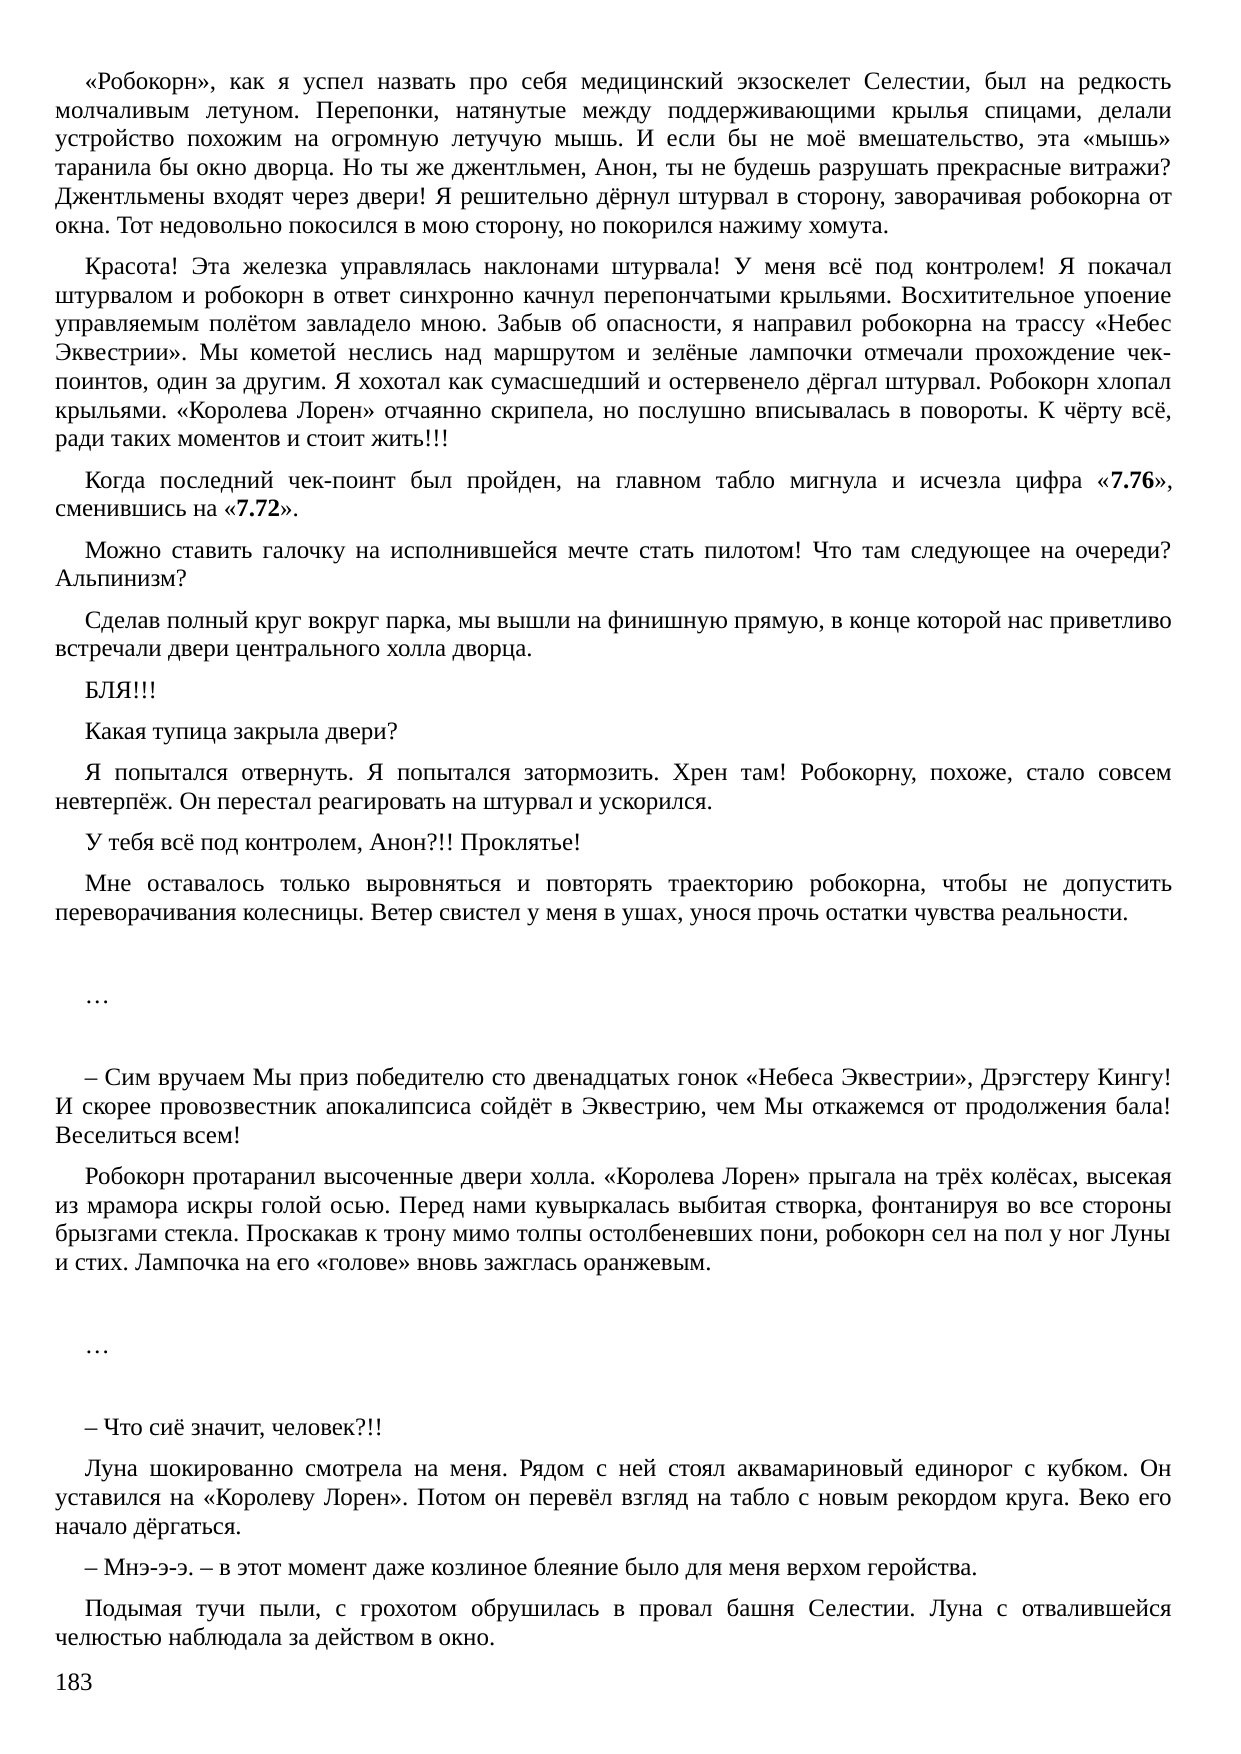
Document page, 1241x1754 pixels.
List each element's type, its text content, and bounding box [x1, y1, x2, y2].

text Луна шокированно смотрела на меня. Рядом с ней стоял аквамариновый единорог с кубком. Он уставился на «Королеву Лорен». Потом он перевёл взгляд на табло с новым рекордом круга. Веко его начало дёргаться. [55, 1453, 1173, 1540]
text Красота! Эта железка управлялась наклонами штурвала! У меня всё под контролем! Я покачал штурвалом и робокорн в ответ синхронно качнул перепончатыми крыльями. Восхитительное упоение управляемым полётом завладело мною. Забыв об опасности, я направил робокорна на трассу «Небес Эквестрии». Мы кометой неслись над маршрутом и зелёные лампочки отмечали прохождение чек-поинтов, один за другим. Я хохотал как сумасшедший и остервенело дёргал штурвал. Робокорн хлопал крыльями. «Королева Лорен» отчаянно скрипела, но послушно вписывалась в повороты. К чёрту всё, ради таких моментов и стоит жить!!! [55, 251, 1173, 452]
text Можно ставить галочку на исполнившейся мечте стать пилотом! Что там следующее на очереди? Альпинизм? [55, 535, 1173, 592]
text Какая тупица закрыла двери? [55, 716, 1173, 745]
text – Мнэ-э-э. – в этот момент даже козлиное блеяние было для меня верхом геройства. [55, 1552, 1173, 1581]
text – Что сиё значит, человек?!! [55, 1412, 1173, 1441]
text Робокорн протаранил высоченные двери холла. «Королева Лорен» прыгала на трёх колёсах, высекая из мрамора искры голой осью. Перед нами кувыркалась выбитая створка, фонтанируя во все стороны брызгами стекла. Проскакав к трону мимо толпы остолбеневших пони, робокорн сел на пол у ног Луны и стих. Лампочка на его «голове» вновь зажглась оранжевым. [55, 1161, 1173, 1276]
text Я попытался отвернуть. Я попытался затормозить. Хрен там! Робокорну, похоже, стало совсем невтерпёж. Он перестал реагировать на штурвал и ускорился. [55, 757, 1173, 815]
text – Сим вручаем Мы приз победителю сто двенадцатых гонок «Небеса Эквестрии», Дрэгстеру Кингу! И скорее провозвестник апокалипсиса сойдёт в Эквестрию, чем Мы откажемся от продолжения бала! Веселиться всем! [55, 1062, 1173, 1148]
text БЛЯ!!! [55, 675, 1173, 703]
text Подымая тучи пыли, с грохотом обрушилась в провал башня Селестии. Луна с отвалившейся челюстью наблюдала за действом в окно. [55, 1593, 1173, 1651]
text Сделав полный круг вокруг парка, мы вышли на финишную прямую, в конце которой нас приветливо встречали двери центрального холла дворца. [55, 605, 1173, 662]
text … [55, 980, 1173, 1008]
text «Робокорн», как я успел назвать про себя медицинский экзоскелет Селестии, был на редкость молчаливым летуном. Перепонки, натянутые между поддерживающими крылья спицами, делали устройство похожим на огромную летучую мышь. И если бы не моё вмешательство, эта «мышь» таранила бы окно дворца. Но ты же джентльмен, Анон, ты не будешь разрушать прекрасные витражи? Джентльмены входят через двери! Я решительно дёрнул штурвал в сторону, заворачивая робокорна от окна. Тот недовольно покосился в мою сторону, но покорился нажиму хомута. [55, 66, 1173, 238]
text … [55, 1330, 1173, 1358]
text Когда последний чек-поинт был пройден, на главном табло мигнула и исчезла цифра «7.76», сменившись на «7.72». [55, 465, 1173, 522]
text У тебя всё под контролем, Анон?!! Проклятье! [55, 827, 1173, 856]
text Мне оставалось только выровняться и повторять траекторию робокорна, чтобы не допустить переворачивания колесницы. Ветер свистел у меня в ушах, унося прочь остатки чувства реальности. [55, 868, 1173, 926]
